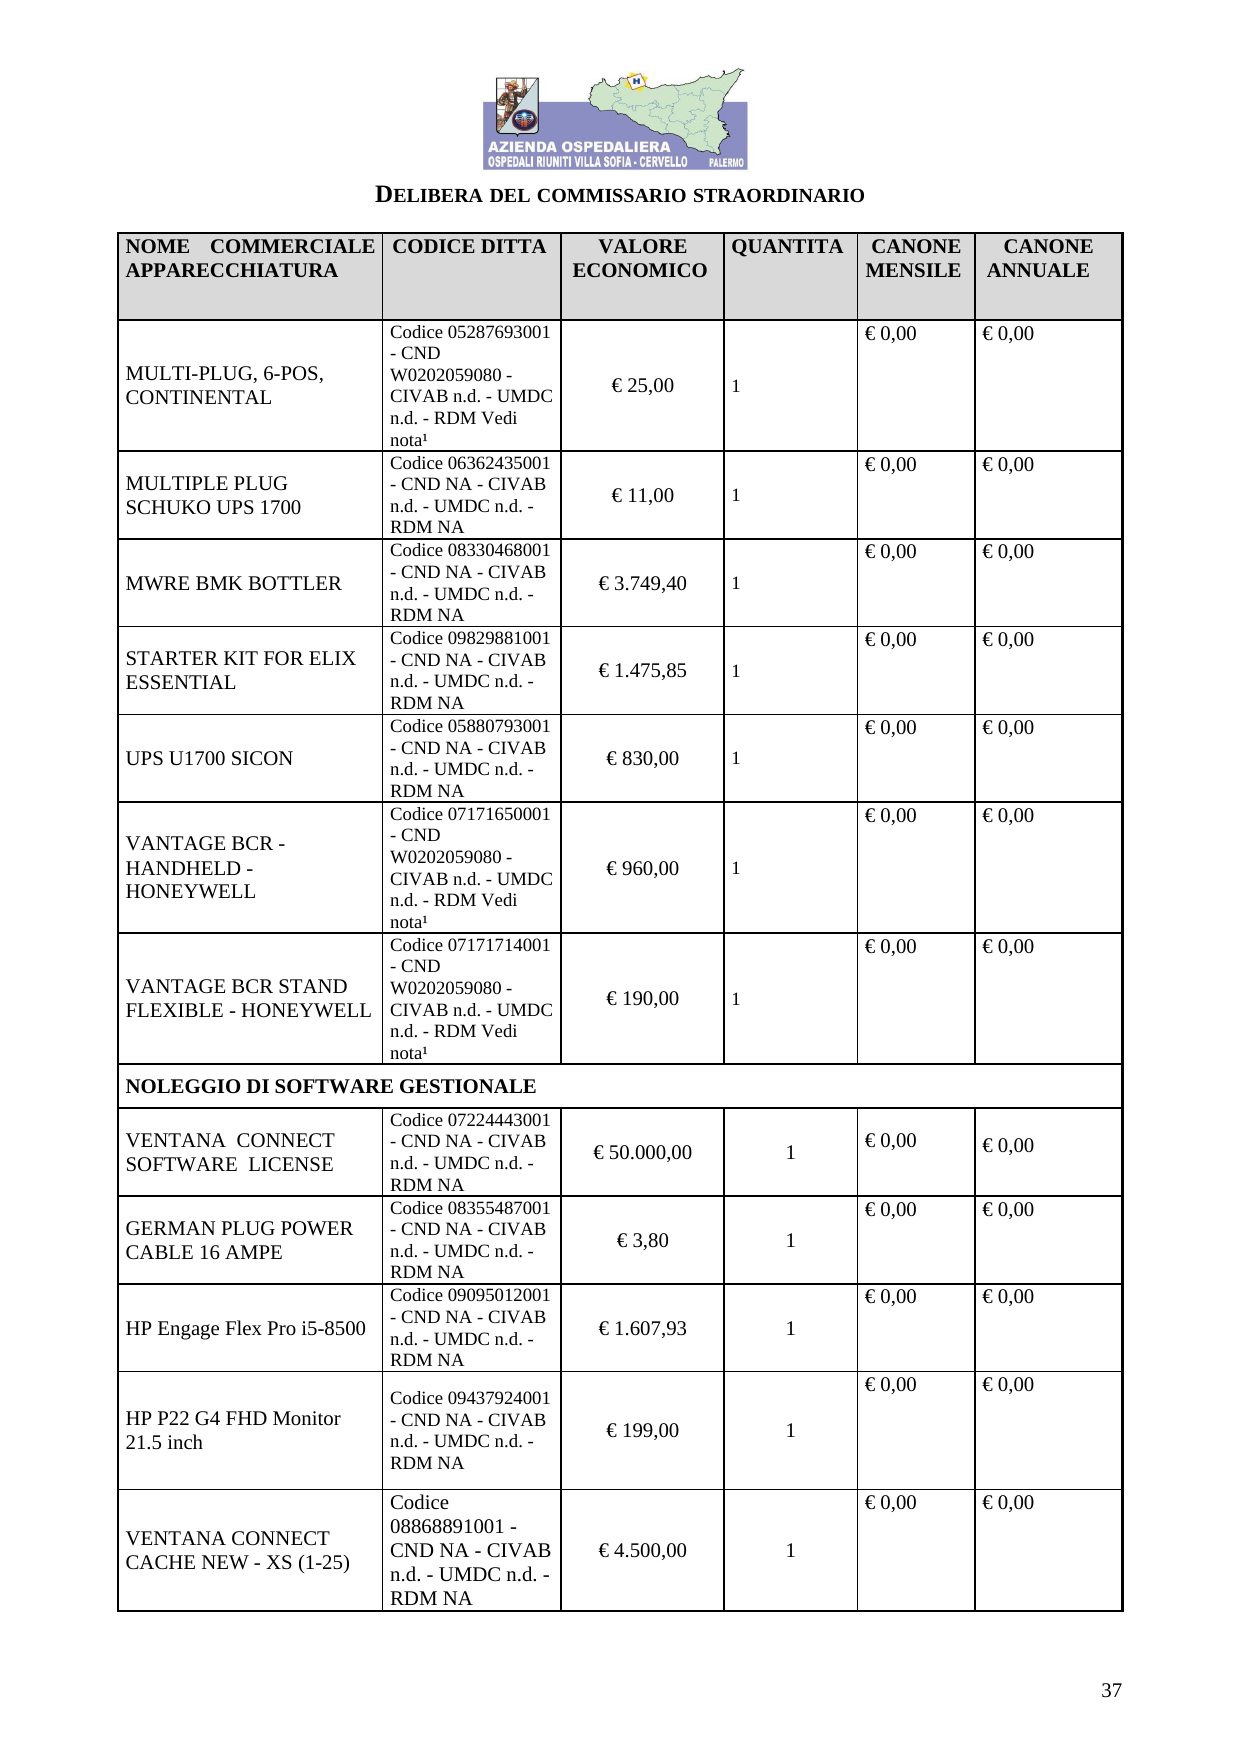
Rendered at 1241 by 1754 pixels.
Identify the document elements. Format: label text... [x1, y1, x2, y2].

table_cell MWRE BMK BOTTLER [119, 540, 382, 626]
table_cell Codice 07171714001 - CND W0202059080 - CIVAB n.d. - UMDC n.d. - RDM Vedi nota¹ [383, 934, 560, 1063]
table_cell VENTANA CONNECT SOFTWARE LICENSE [119, 1109, 382, 1195]
table_header CANONE MENSILE [858, 234, 974, 319]
table_cell € 11,00 [562, 452, 723, 538]
table_cell € 3,80 [562, 1197, 723, 1283]
table_cell € 3.749,40 [562, 540, 723, 626]
table_cell € 0,00 [976, 321, 1121, 450]
table_cell 1 [725, 321, 857, 450]
table_cell 1 [725, 934, 857, 1063]
table_cell € 0,00 [976, 803, 1121, 932]
table_cell 1 [725, 1372, 857, 1488]
table_cell € 50.000,00 [562, 1109, 723, 1195]
table_cell HP Engage Flex Pro i5-8500 [119, 1285, 382, 1371]
table_cell Codice 09095012001 - CND NA - CIVAB n.d. - UMDC n.d. - RDM NA [383, 1285, 560, 1371]
table_cell € 190,00 [562, 934, 723, 1063]
table_cell Codice 08330468001 - CND NA - CIVAB n.d. - UMDC n.d. - RDM NA [383, 540, 560, 626]
table_cell € 0,00 [858, 540, 974, 626]
table_cell MULTI-PLUG, 6-POS, CONTINENTAL [119, 321, 382, 450]
table_cell 1 [725, 803, 857, 932]
table_cell € 0,00 [858, 452, 974, 538]
table_cell VANTAGE BCR STAND FLEXIBLE - HONEYWELL [119, 934, 382, 1063]
table_header NOME COMMERCIALE APPARECCHIATURA [119, 234, 382, 319]
table_cell Codice 09829881001 - CND NA - CIVAB n.d. - UMDC n.d. - RDM NA [383, 627, 560, 713]
table_cell € 0,00 [858, 1285, 974, 1371]
table_cell € 25,00 [562, 321, 723, 450]
table_cell Codice 09437924001 - CND NA - CIVAB n.d. - UMDC n.d. - RDM NA [383, 1372, 560, 1488]
table_cell UPS U1700 SICON [119, 715, 382, 801]
table_cell 1 [725, 452, 857, 538]
table_cell € 0,00 [858, 715, 974, 801]
table_cell € 0,00 [976, 540, 1121, 626]
table_cell € 1.607,93 [562, 1285, 723, 1371]
table_cell VENTANA CONNECT CACHE NEW - XS (1-25) [119, 1490, 382, 1610]
table_cell € 0,00 [858, 934, 974, 1063]
table_cell € 0,00 [976, 1197, 1121, 1283]
table_cell HP P22 G4 FHD Monitor 21.5 inch [119, 1372, 382, 1488]
table_cell € 199,00 [562, 1372, 723, 1488]
table_cell € 0,00 [976, 452, 1121, 538]
table_header CODICE DITTA [383, 234, 560, 319]
table_cell 1 [725, 715, 857, 801]
table_cell 1 [725, 1285, 857, 1371]
table_cell € 0,00 [976, 934, 1121, 1063]
table_cell € 0,00 [976, 1109, 1121, 1195]
table_cell € 0,00 [858, 1490, 974, 1610]
table_cell € 960,00 [562, 803, 723, 932]
table_cell € 0,00 [976, 627, 1121, 713]
table_cell € 0,00 [976, 1285, 1121, 1371]
table_cell € 0,00 [858, 803, 974, 932]
table_cell € 0,00 [976, 1490, 1121, 1610]
table_cell GERMAN PLUG POWER CABLE 16 AMPE [119, 1197, 382, 1283]
table_cell € 0,00 [976, 1372, 1121, 1488]
table_cell STARTER KIT FOR ELIX ESSENTIAL [119, 627, 382, 713]
table_header CANONE ANNUALE [976, 234, 1121, 319]
table_cell 1 [725, 1490, 857, 1610]
table_cell 1 [725, 1197, 857, 1283]
table_cell Codice 05287693001 - CND W0202059080 - CIVAB n.d. - UMDC n.d. - RDM Vedi nota¹ [383, 321, 560, 450]
table_cell € 830,00 [562, 715, 723, 801]
table_cell € 4.500,00 [562, 1490, 723, 1610]
table_cell 1 [725, 540, 857, 626]
table_header QUANTITA [725, 234, 857, 319]
table_cell € 0,00 [858, 321, 974, 450]
table_cell Codice 07171650001 - CND W0202059080 - CIVAB n.d. - UMDC n.d. - RDM Vedi nota¹ [383, 803, 560, 932]
table_cell NOLEGGIO DI SOFTWARE GESTIONALE [119, 1065, 1121, 1107]
table_cell MULTIPLE PLUG SCHUKO UPS 1700 [119, 452, 382, 538]
table_cell € 0,00 [858, 1372, 974, 1488]
table_cell € 0,00 [858, 1109, 974, 1195]
table_cell € 0,00 [976, 715, 1121, 801]
table_cell 1 [725, 1109, 857, 1195]
table_cell Codice 08868891001 - CND NA - CIVAB n.d. - UMDC n.d. - RDM NA [383, 1490, 560, 1610]
table_cell € 0,00 [858, 1197, 974, 1283]
table_cell Codice 05880793001 - CND NA - CIVAB n.d. - UMDC n.d. - RDM NA [383, 715, 560, 801]
table_cell VANTAGE BCR - HANDHELD - HONEYWELL [119, 803, 382, 932]
table_cell Codice 08355487001 - CND NA - CIVAB n.d. - UMDC n.d. - RDM NA [383, 1197, 560, 1283]
table_cell Codice 07224443001 - CND NA - CIVAB n.d. - UMDC n.d. - RDM NA [383, 1109, 560, 1195]
table_cell Codice 06362435001 - CND NA - CIVAB n.d. - UMDC n.d. - RDM NA [383, 452, 560, 538]
table_cell € 1.475,85 [562, 627, 723, 713]
table_cell € 0,00 [858, 627, 974, 713]
table_cell 1 [725, 627, 857, 713]
table_header VALORE ECONOMICO [562, 234, 723, 319]
